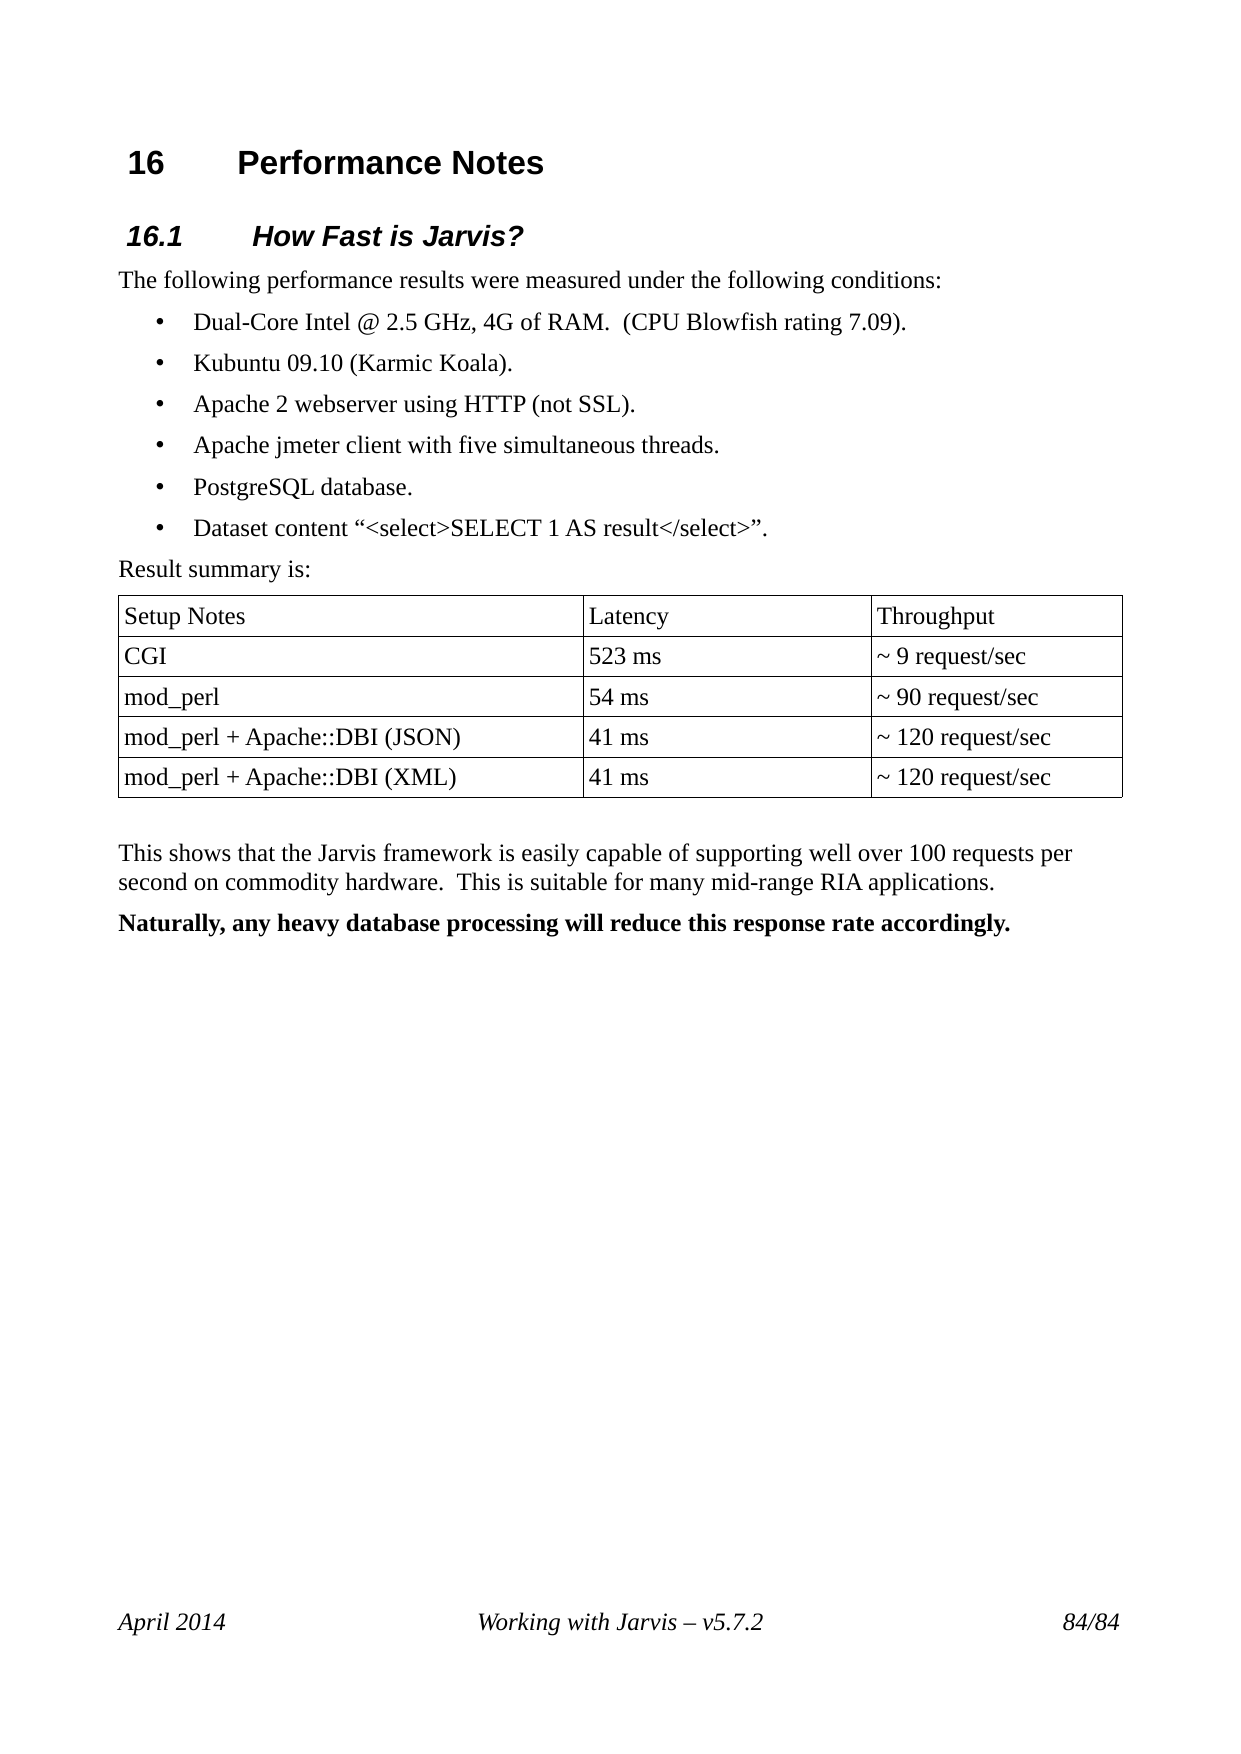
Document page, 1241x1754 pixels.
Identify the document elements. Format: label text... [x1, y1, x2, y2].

text The following performance results were measured under the following conditions: [118, 265, 1122, 294]
table_cell 523 ms [584, 637, 871, 676]
table_cell 41 ms [584, 758, 871, 797]
table_cell mod_perl [119, 677, 583, 716]
table_cell 41 ms [584, 717, 871, 757]
list Dataset content “<select>SELECT 1 AS result</select>”. [156, 513, 1122, 542]
table_cell ~ 90 request/sec [872, 677, 1122, 716]
text Naturally, any heavy database processing will reduce this response rate accordingly. [118, 908, 1122, 937]
subtitle Performance Notes [118, 143, 1122, 182]
text This shows that the Jarvis framework is easily capable of supporting well over 100 requests per second on commodity hardware. This is suitable for many mid-range RIA applications. [118, 838, 1122, 896]
list Apache jmeter client with five simultaneous threads. [156, 430, 1122, 459]
list Apache 2 webserver using HTTP (not SSL). [156, 389, 1122, 418]
subtitle How Fast is Jarvis? [118, 219, 1122, 253]
table_cell 54 ms [584, 677, 871, 716]
table_header Latency [584, 596, 871, 636]
text Result summary is: [118, 554, 1122, 583]
list Dual-Core Intel @ 2.5 GHz, 4G of RAM. (CPU Blowfish rating 7.09). [156, 307, 1122, 335]
table_cell ~ 120 request/sec [872, 717, 1122, 757]
table_header Throughput [872, 596, 1122, 636]
list PostgreSQL database. [156, 472, 1122, 500]
table_cell mod_perl + Apache::DBI (JSON) [119, 717, 583, 757]
table_cell ~ 9 request/sec [872, 637, 1122, 676]
table_cell mod_perl + Apache::DBI (XML) [119, 758, 583, 797]
table_header Setup Notes [119, 596, 583, 636]
table_cell ~ 120 request/sec [872, 758, 1122, 797]
table_cell CGI [119, 637, 583, 676]
list Kubuntu 09.10 (Karmic Koala). [156, 348, 1122, 377]
